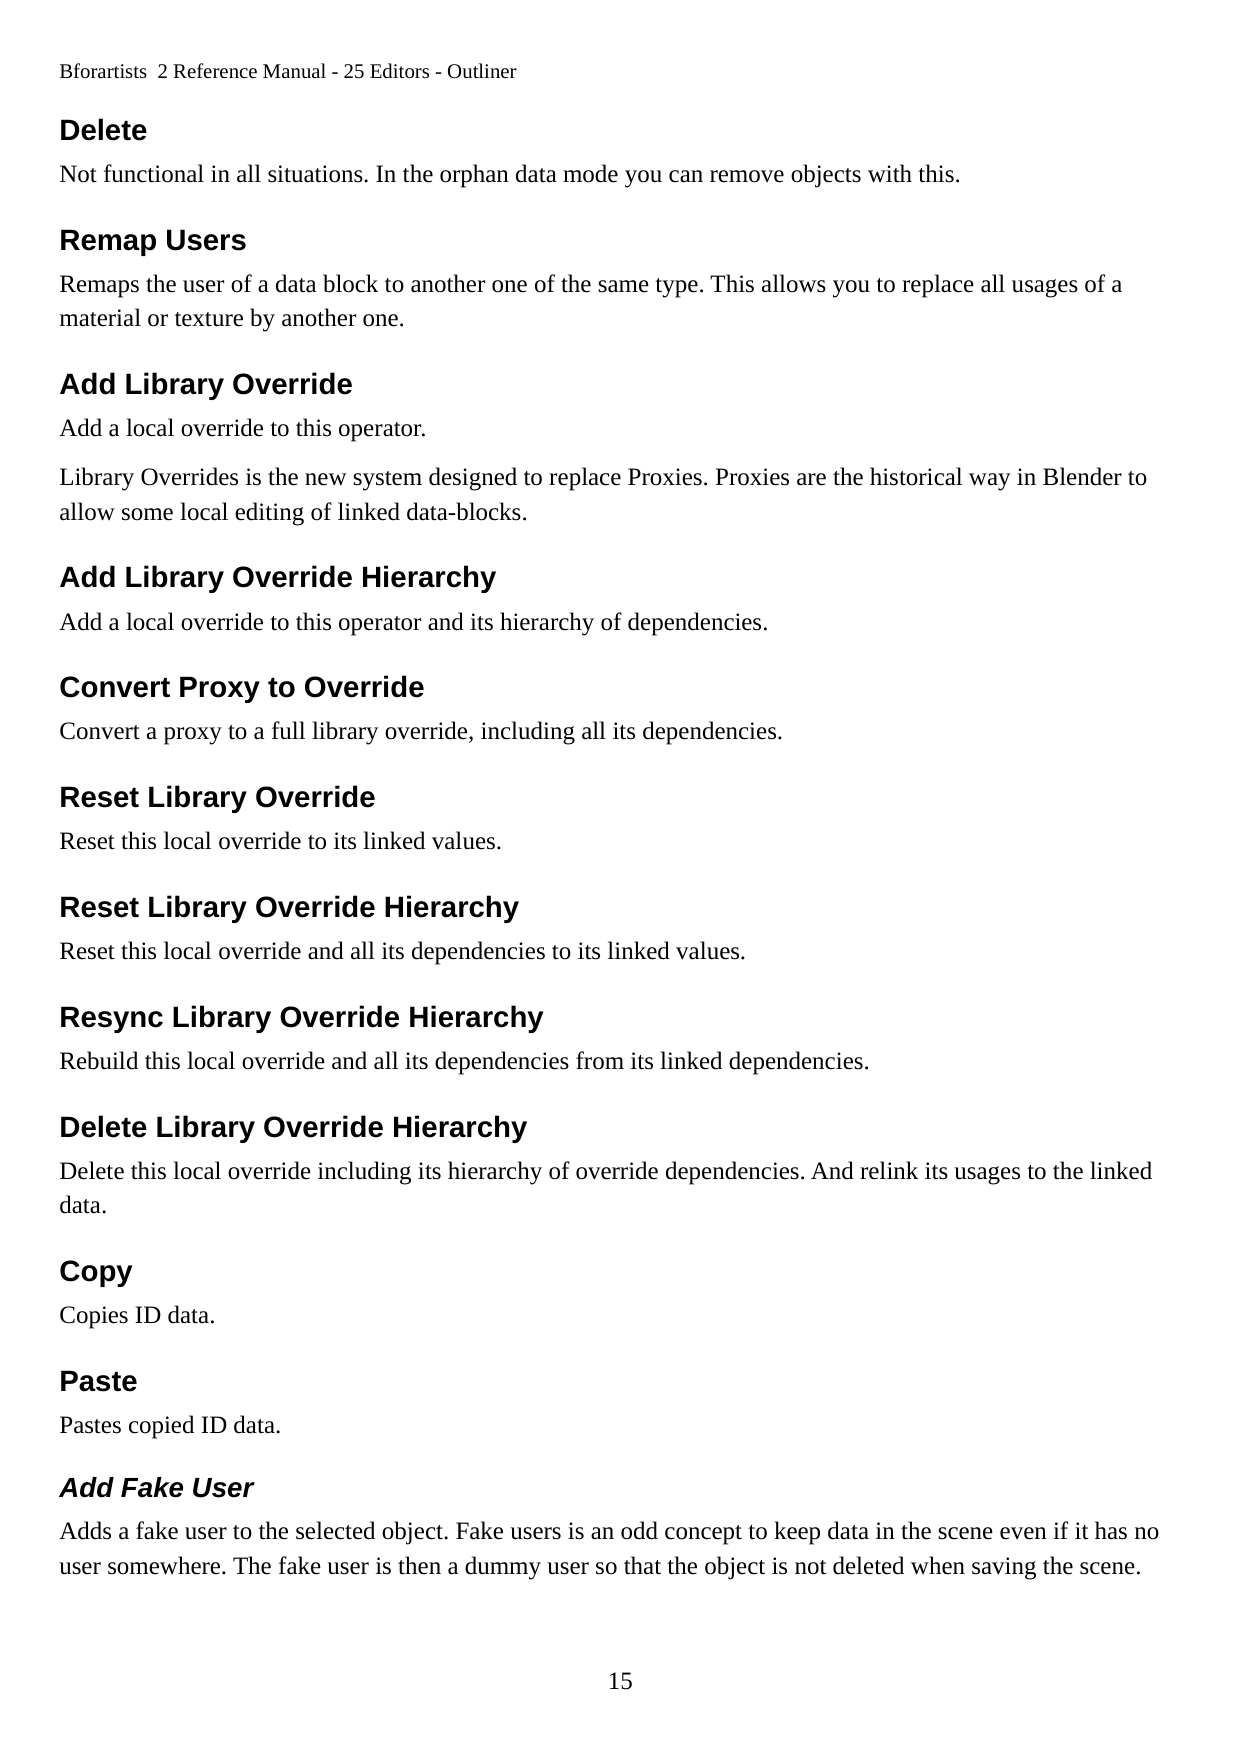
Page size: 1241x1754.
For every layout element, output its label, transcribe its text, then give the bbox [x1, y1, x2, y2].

subtitle Add Library Override [59, 367, 1181, 401]
text Rebuild this local override and all its dependencies from its linked dependencies. [59, 1046, 1181, 1075]
subtitle Paste [59, 1364, 1181, 1398]
subtitle Add Fake User [59, 1472, 1181, 1504]
subtitle Convert Proxy to Override [59, 670, 1181, 704]
subtitle Reset Library Override [59, 780, 1181, 814]
text Remaps the user of a data block to another one of the same type. This allows you to replace all usages of a material or texture by another one. [59, 269, 1181, 332]
text Copies ID data. [59, 1300, 1181, 1329]
text Add a local override to this operator. [59, 413, 1181, 442]
text Reset this local override to its linked values. [59, 826, 1181, 855]
text Reset this local override and all its dependencies to its linked values. [59, 936, 1181, 965]
text Delete this local override including its hierarchy of override dependencies. And relink its usages to the linked data. [59, 1156, 1181, 1219]
subtitle Remap Users [59, 222, 1181, 256]
subtitle Delete [59, 113, 1181, 146]
subtitle Resync Library Override Hierarchy [59, 1000, 1181, 1034]
text Convert a proxy to a full library override, including all its dependencies. [59, 716, 1181, 745]
text Add a local override to this operator and its hierarchy of dependencies. [59, 607, 1181, 635]
text Adds a fake user to the selected object. Fake users is an odd concept to keep data in the scene even if it has no user somewhere. The fake user is then a dummy user so that the object is not deleted when saving the scene. [59, 1516, 1181, 1579]
subtitle Copy [59, 1254, 1181, 1288]
subtitle Reset Library Override Hierarchy [59, 890, 1181, 924]
subtitle Delete Library Override Hierarchy [59, 1110, 1181, 1143]
text Pastes copied ID data. [59, 1410, 1181, 1439]
subtitle Add Library Override Hierarchy [59, 560, 1181, 594]
text Library Overrides is the new system designed to replace Proxies. Proxies are the historical way in Blender to allow some local editing of linked data-blocks. [59, 462, 1181, 525]
text Not functional in all situations. In the orphan data mode you can remove objects with this. [59, 159, 1181, 188]
